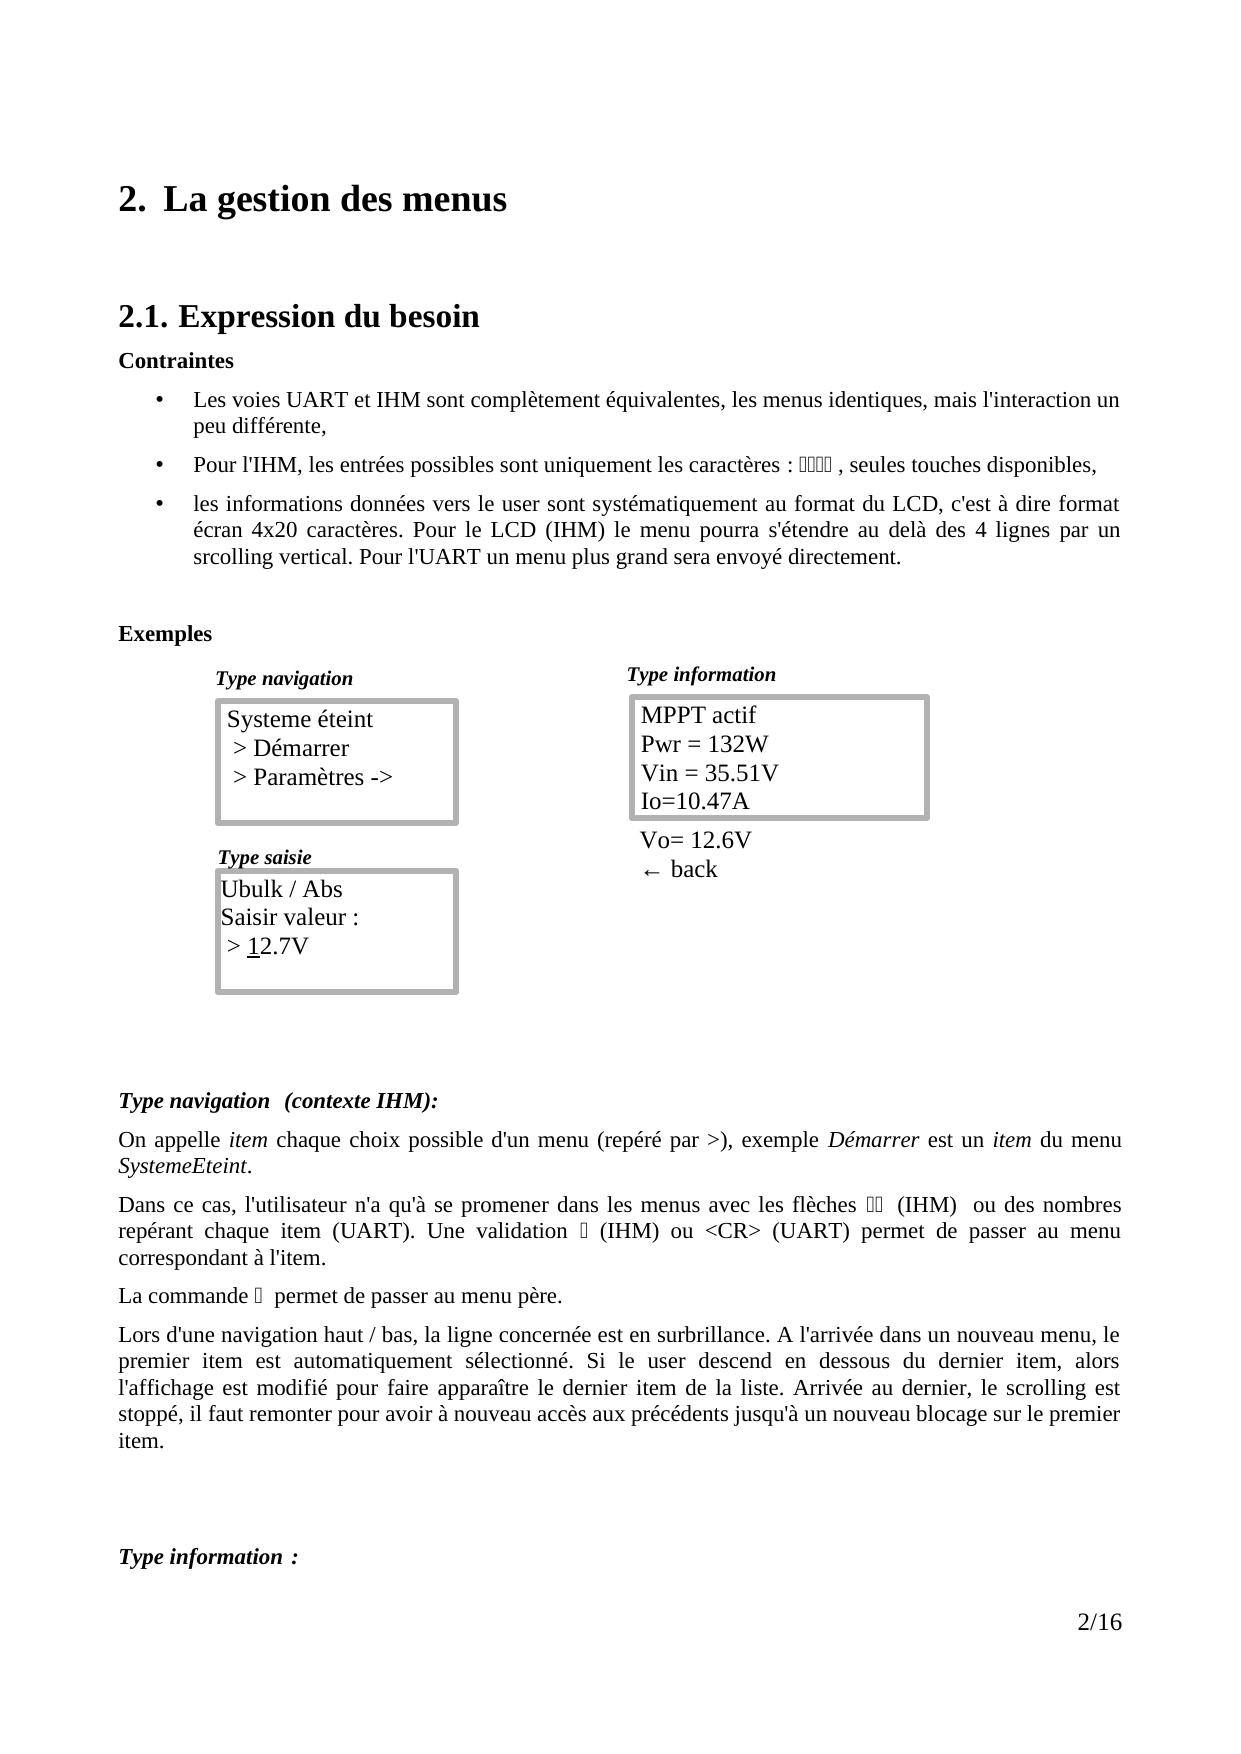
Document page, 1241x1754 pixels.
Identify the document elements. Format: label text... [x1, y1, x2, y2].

subtitle Expression du besoin [118, 296, 1122, 335]
text La commande  permet de passer au menu père. [118, 1282, 1122, 1309]
text Type navigation (contexte IHM): [118, 1087, 1122, 1113]
text Lors d'une navigation haut / bas, la ligne concernée est en surbrillance. A l'arrivée dans un nouveau menu, le premier item est automatiquement sélectionné. Si le user descend en dessous du dernier item, alors l'affichage est modifié pour faire apparaître le dernier item de la liste. Arrivée au dernier, le scrolling est stoppé, il faut remonter pour avoir à nouveau accès aux précédents jusqu'à un nouveau blocage sur le premier item. [118, 1321, 1122, 1453]
text On appelle item chaque choix possible d'un menu (repéré par >), exemple Démarrer est un item du menu SystemeEteint. [118, 1126, 1122, 1178]
list les informations données vers le user sont systématiquement au format du LCD, c'est à dire format écran 4x20 caractères. Pour le LCD (IHM) le menu pourra s'étendre au delà des 4 lignes par un srcolling vertical. Pour l'UART un menu plus grand sera envoyé directement. [156, 490, 1122, 569]
text Type information : [118, 1543, 1122, 1569]
list Les voies UART et IHM sont complètement équivalentes, les menus identiques, mais l'interaction un peu différente, [156, 386, 1122, 439]
text Dans ce cas, l'utilisateur n'a qu'à se promener dans les menus avec les flèches  (IHM) ou des nombres repérant chaque item (UART). Une validation  (IHM) ou <CR> (UART) permet de passer au menu correspondant à l'item. [118, 1191, 1122, 1270]
subtitle La gestion des menus [118, 176, 1122, 220]
list Pour l'IHM, les entrées possibles sont uniquement les caractères :  , seules touches disponibles, [156, 451, 1122, 478]
text Exemples [118, 621, 1122, 647]
text Contraintes [118, 347, 1122, 373]
